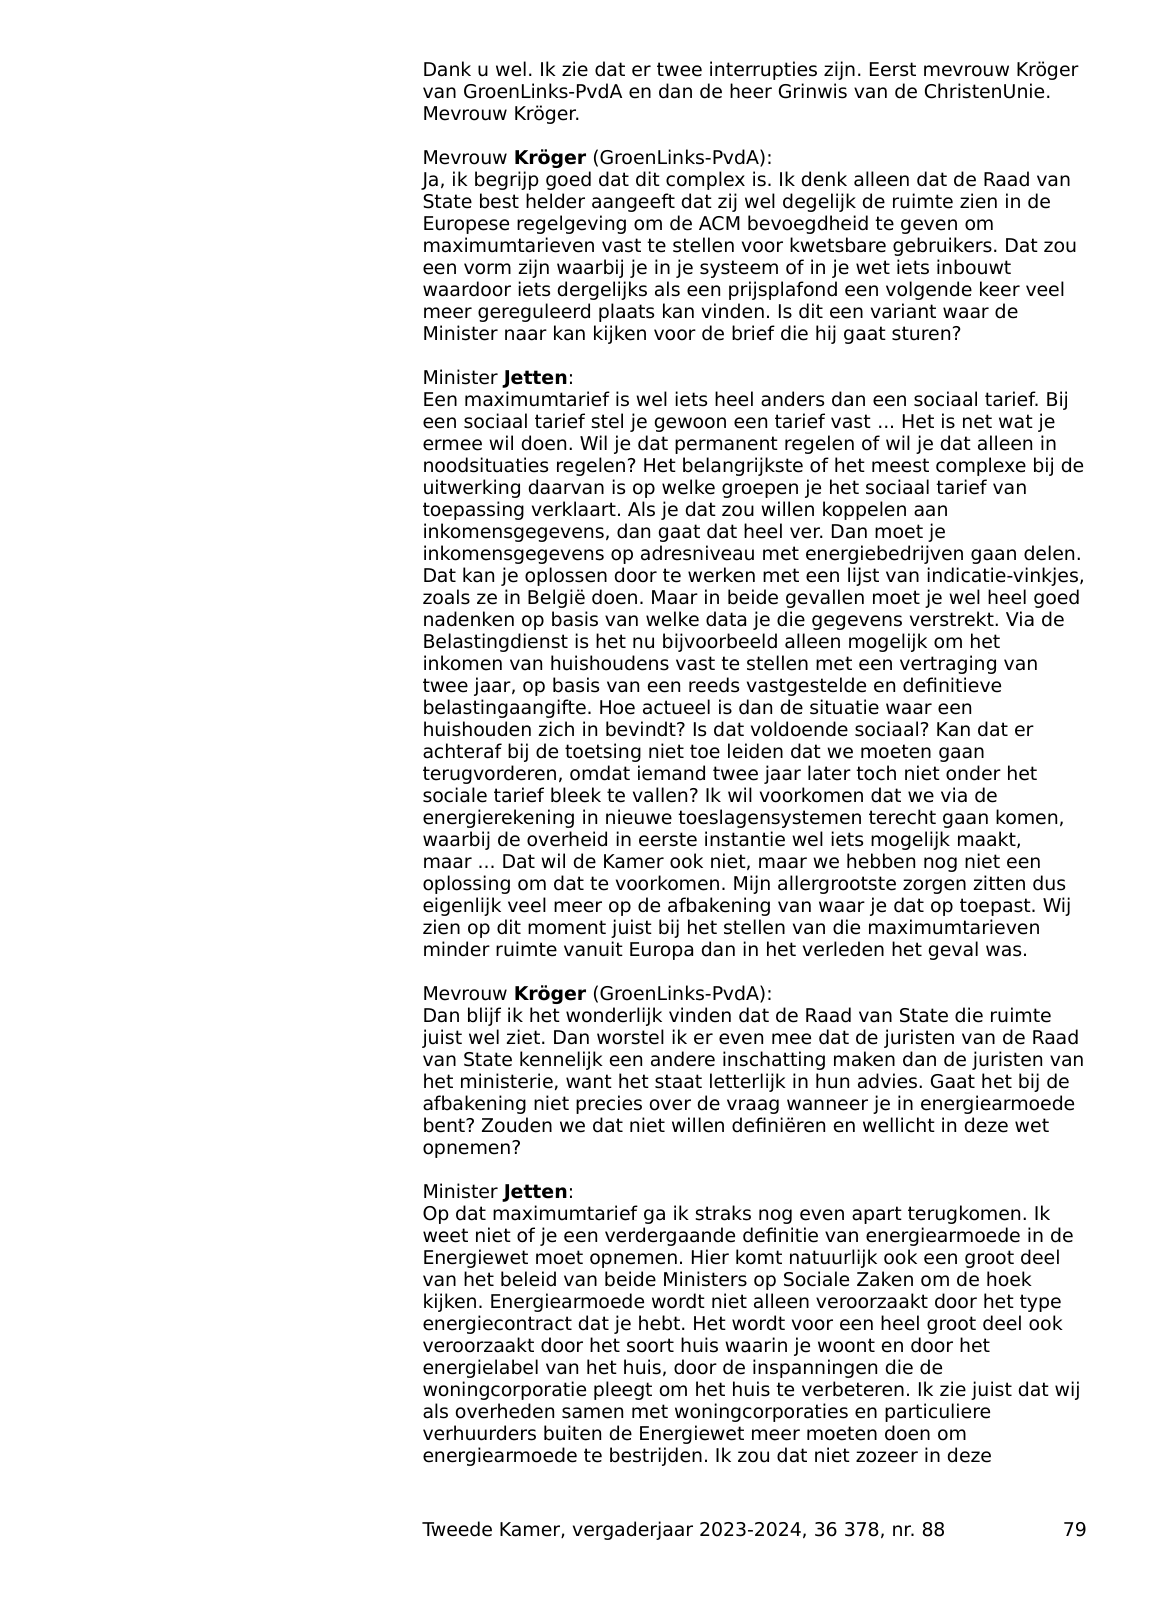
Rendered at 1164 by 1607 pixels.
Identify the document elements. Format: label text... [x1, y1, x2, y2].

text Mevrouw Kröger (GroenLinks-PvdA): [422, 983, 1087, 1005]
text Op dat maximumtarief ga ik straks nog even apart terugkomen. Ik weet niet of je een verdergaande definitie van energiearmoede in de Energiewet moet opnemen. Hier komt natuurlijk ook een groot deel van het beleid van beide Ministers op Sociale Zaken om de hoek kijken. Energiearmoede wordt niet alleen veroorzaakt door het type energiecontract dat je hebt. Het wordt voor een heel groot deel ook veroorzaakt door het soort huis waarin je woont en door het energielabel van het huis, door de inspanningen die de woningcorporatie pleegt om het huis te verbeteren. Ik zie juist dat wij als overheden samen met woningcorporaties en particuliere verhuurders buiten de Energiewet meer moeten doen om energiearmoede te bestrijden. Ik zou dat niet zozeer in deze [422, 1203, 1087, 1467]
text Dank u wel. Ik zie dat er twee interrupties zijn. Eerst mevrouw Kröger van GroenLinks-PvdA en dan de heer Grinwis van de ChristenUnie. Mevrouw Kröger. [422, 59, 1087, 125]
text Ja, ik begrijp goed dat dit complex is. Ik denk alleen dat de Raad van State best helder aangeeft dat zij wel degelijk de ruimte zien in de Europese regelgeving om de ACM bevoegdheid te geven om maximumtarieven vast te stellen voor kwetsbare gebruikers. Dat zou een vorm zijn waarbij je in je systeem of in je wet iets inbouwt waardoor iets dergelijks als een prijsplafond een volgende keer veel meer gereguleerd plaats kan vinden. Is dit een variant waar de Minister naar kan kijken voor de brief die hij gaat sturen? [422, 169, 1087, 345]
text Een maximumtarief is wel iets heel anders dan een sociaal tarief. Bij een sociaal tarief stel je gewoon een tarief vast ... Het is net wat je ermee wil doen. Wil je dat permanent regelen of wil je dat alleen in noodsituaties regelen? Het belangrijkste of het meest complexe bij de uitwerking daarvan is op welke groepen je het sociaal tarief van toepassing verklaart. Als je dat zou willen koppelen aan inkomensgegevens, dan gaat dat heel ver. Dan moet je inkomensgegevens op adresniveau met energiebedrijven gaan delen. Dat kan je oplossen door te werken met een lijst van indicatie-vinkjes, zoals ze in België doen. Maar in beide gevallen moet je wel heel goed nadenken op basis van welke data je die gegevens verstrekt. Via de Belastingdienst is het nu bijvoorbeeld alleen mogelijk om het inkomen van huishoudens vast te stellen met een vertraging van twee jaar, op basis van een reeds vastgestelde en definitieve belastingaangifte. Hoe actueel is dan de situatie waar een huishouden zich in bevindt? Is dat voldoende sociaal? Kan dat er achteraf bij de toetsing niet toe leiden dat we moeten gaan terugvorderen, omdat iemand twee jaar later toch niet onder het sociale tarief bleek te vallen? Ik wil voorkomen dat we via de energierekening in nieuwe toeslagensystemen terecht gaan komen, waarbij de overheid in eerste instantie wel iets mogelijk maakt, maar ... Dat wil de Kamer ook niet, maar we hebben nog niet een oplossing om dat te voorkomen. Mijn allergrootste zorgen zitten dus eigenlijk veel meer op de afbakening van waar je dat op toepast. Wij zien op dit moment juist bij het stellen van die maximumtarieven minder ruimte vanuit Europa dan in het verleden het geval was. [422, 389, 1087, 961]
text Minister Jetten: [422, 367, 1087, 389]
text Dan blijf ik het wonderlijk vinden dat de Raad van State die ruimte juist wel ziet. Dan worstel ik er even mee dat de juristen van de Raad van State kennelijk een andere inschatting maken dan de juristen van het ministerie, want het staat letterlijk in hun advies. Gaat het bij de afbakening niet precies over de vraag wanneer je in energiearmoede bent? Zouden we dat niet willen definiëren en wellicht in deze wet opnemen? [422, 1005, 1087, 1159]
text Mevrouw Kröger (GroenLinks-PvdA): [422, 147, 1087, 169]
text Minister Jetten: [422, 1181, 1087, 1203]
